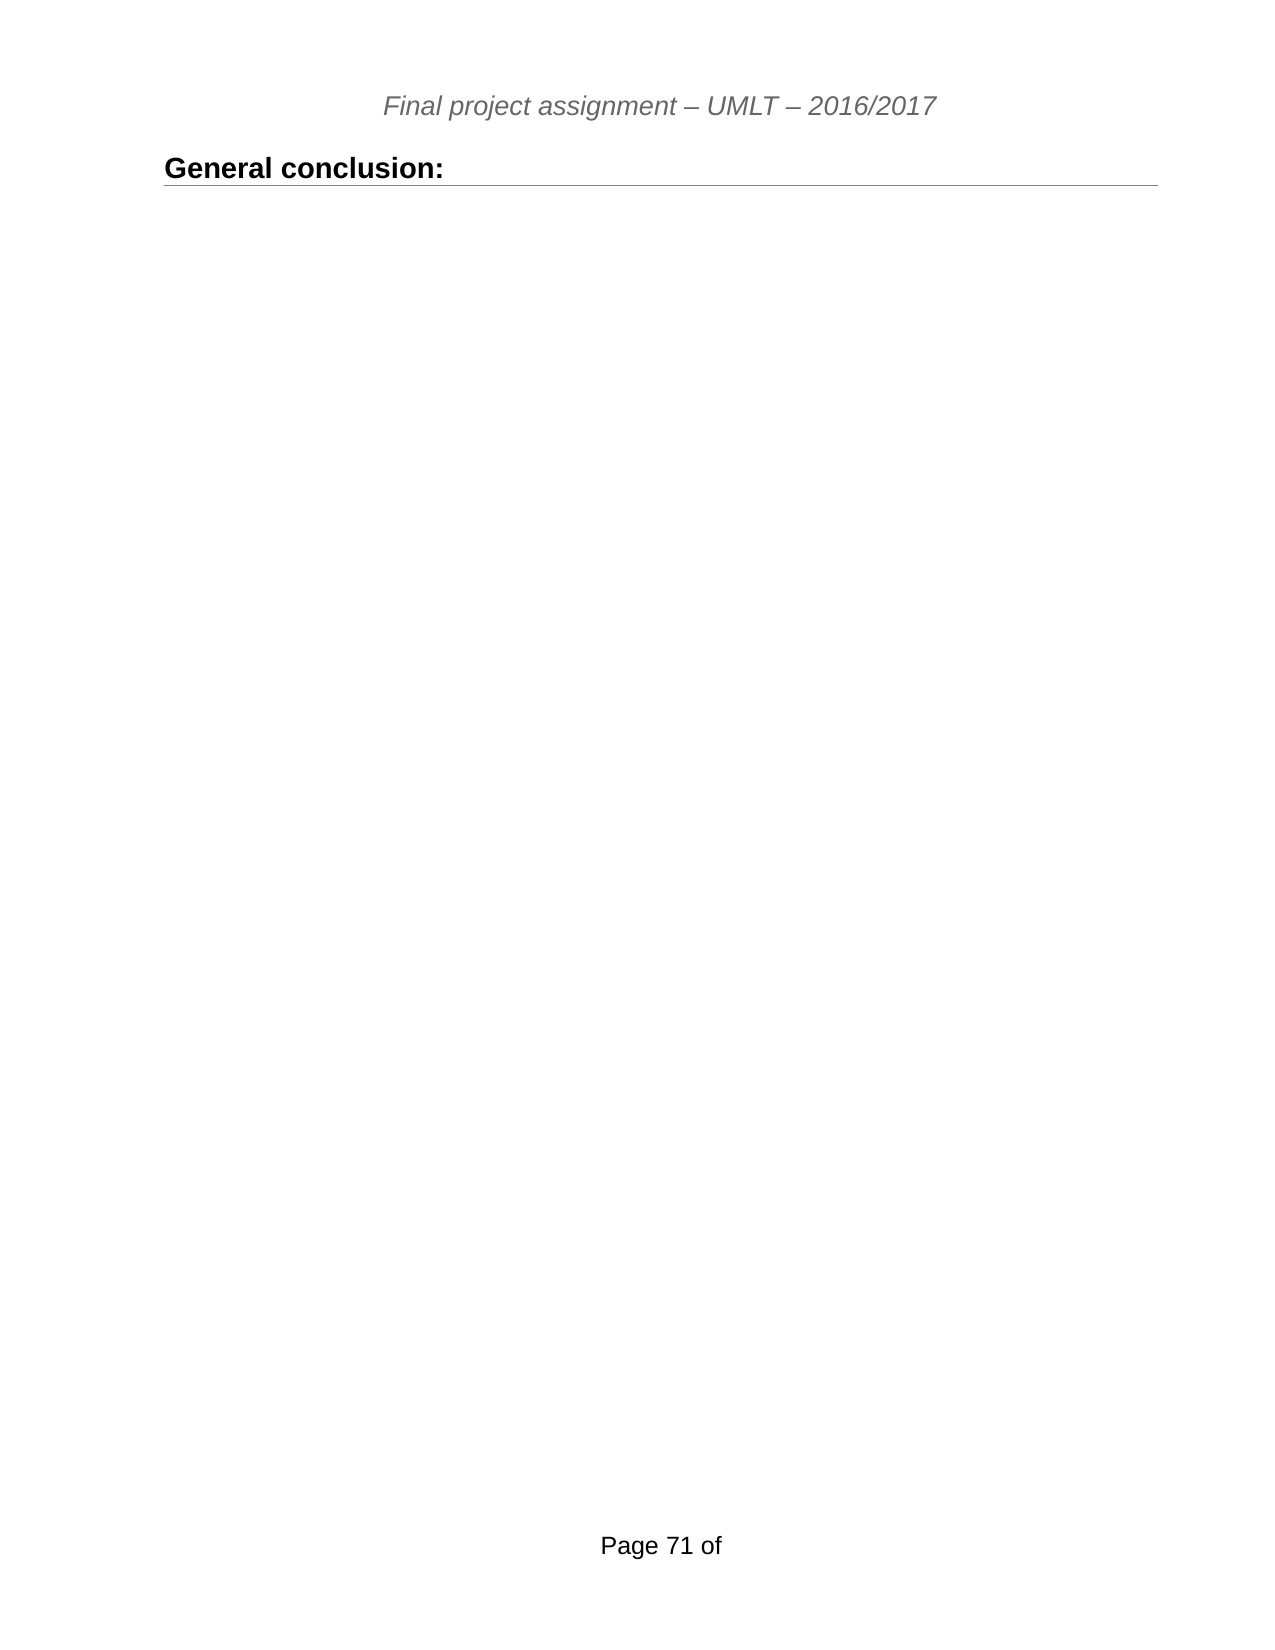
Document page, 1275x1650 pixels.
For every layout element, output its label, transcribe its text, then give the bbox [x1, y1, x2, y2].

text General conclusion: [164, 151, 1158, 185]
